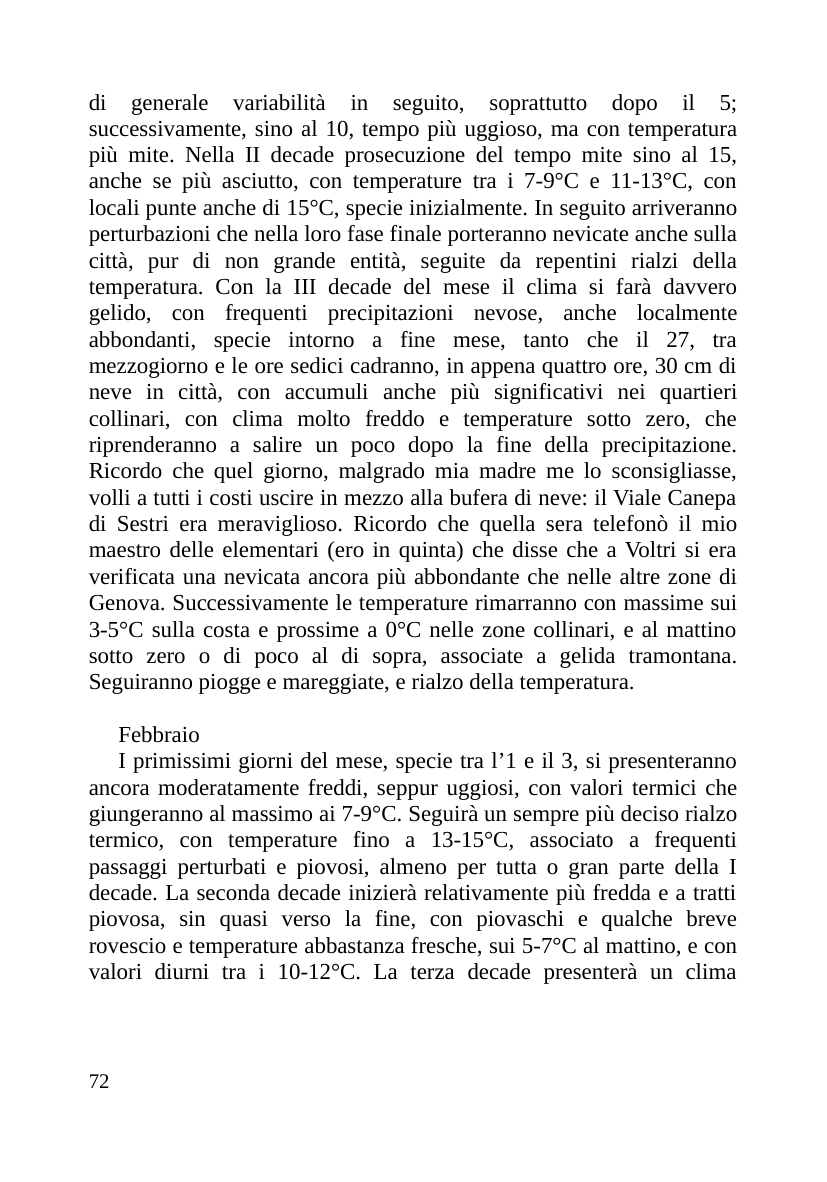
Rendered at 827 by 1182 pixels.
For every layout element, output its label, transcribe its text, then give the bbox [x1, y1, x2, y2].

text I primissimi giorni del mese, specie tra l’1 e il 3, si presenteranno ancora moderatamente freddi, seppur uggiosi, con valori termici che giungeranno al massimo ai 7-9°C. Seguirà un sempre più deciso rialzo termico, con temperature fino a 13-15°C, associato a frequenti passaggi perturbati e piovosi, almeno per tutta o gran parte della I decade. La seconda decade inizierà relativamente più fredda e a tratti piovosa, sin quasi verso la fine, con piovaschi e qualche breve rovescio e temperature abbastanza fresche, sui 5-7°C al mattino, e con valori diurni tra i 10-12°C. La terza decade presenterà un clima [88, 747, 738, 984]
text Febbraio [88, 721, 738, 747]
text di generale variabilità in seguito, soprattutto dopo il 5; successivamente, sino al 10, tempo più uggioso, ma con temperatura più mite. Nella II decade prosecuzione del tempo mite sino al 15, anche se più asciutto, con temperature tra i 7-9°C e 11-13°C, con locali punte anche di 15°C, specie inizialmente. In seguito arriveranno perturbazioni che nella loro fase finale porteranno nevicate anche sulla città, pur di non grande entità, seguite da repentini rialzi della temperatura. Con la III decade del mese il clima si farà davvero gelido, con frequenti precipitazioni nevose, anche localmente abbondanti, specie intorno a fine mese, tanto che il 27, tra mezzogiorno e le ore sedici cadranno, in appena quattro ore, 30 cm di neve in città, con accumuli anche più significativi nei quartieri collinari, con clima molto freddo e temperature sotto zero, che riprenderanno a salire un poco dopo la fine della precipitazione. Ricordo che quel giorno, malgrado mia madre me lo sconsigliasse, volli a tutti i costi uscire in mezzo alla bufera di neve: il Viale Canepa di Sestri era meraviglioso. Ricordo che quella sera telefonò il mio maestro delle elementari (ero in quinta) che disse che a Voltri si era verificata una nevicata ancora più abbondante che nelle altre zone di Genova. Successivamente le temperature rimarranno con massime sui 3-5°C sulla costa e prossime a 0°C nelle zone collinari, e al mattino sotto zero o di poco al di sopra, associate a gelida tramontana. Seguiranno piogge e mareggiate, e rialzo della temperatura. [88, 88, 738, 695]
